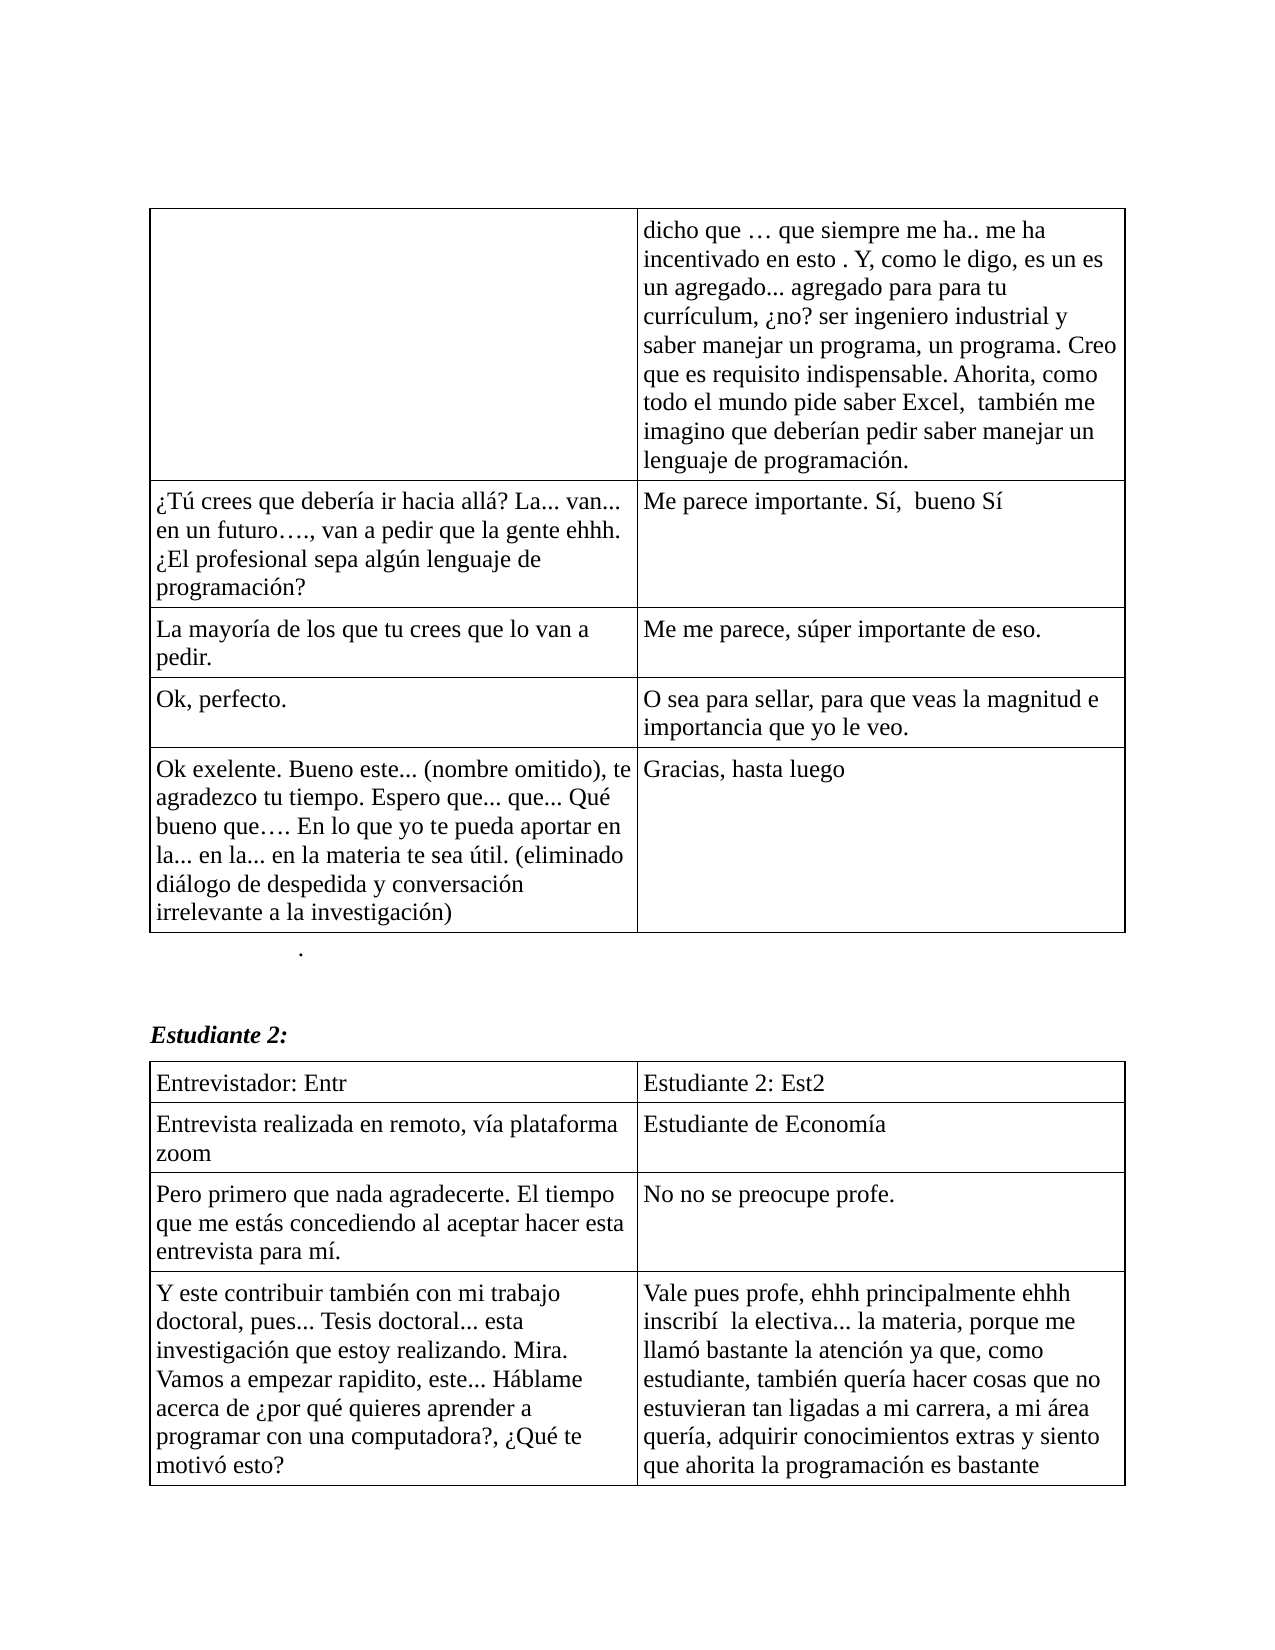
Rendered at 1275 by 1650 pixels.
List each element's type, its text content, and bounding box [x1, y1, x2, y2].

table_cell Y este contribuir también con mi trabajo doctoral, pues... Tesis doctoral... esta investigación que estoy realizando. Mira. Vamos a empezar rapidito, este... Háblame acerca de ¿por qué quieres aprender a programar con una computadora?, ¿Qué te motivó esto? [151, 1272, 637, 1485]
table_cell dicho que … que siempre me ha.. me ha incentivado en esto . Y, como le digo, es un es un agregado... agregado para para tu currículum, ¿no? ser ingeniero industrial y saber manejar un programa, un programa. Creo que es requisito indispensable. Ahorita, como todo el mundo pide saber Excel, también me imagino que deberían pedir saber manejar un lenguaje de programación. [638, 209, 1124, 479]
subtitle Estudiante 2: [150, 1020, 1125, 1048]
table_header Entrevistador: Entr [151, 1062, 637, 1102]
table_cell Entrevista realizada en remoto, vía plataforma zoom [151, 1103, 637, 1172]
table_header Estudiante 2: Est2 [638, 1062, 1124, 1102]
table_cell Ok, perfecto. [151, 678, 637, 747]
table_cell Ok exelente. Bueno este... (nombre omitido), te agradezco tu tiempo. Espero que... que... Qué bueno que…. En lo que yo te pueda aportar en la... en la... en la materia te sea útil. (eliminado diálogo de despedida y conversación irrelevante a la investigación) [151, 748, 637, 932]
text . [150, 933, 1125, 962]
table_cell Vale pues profe, ehhh principalmente ehhh inscribí la electiva... la materia, porque me llamó bastante la atención ya que, como estudiante, también quería hacer cosas que no estuvieran tan ligadas a mi carrera, a mi área quería, adquirir conocimientos extras y siento que ahorita la programación es bastante [638, 1272, 1124, 1485]
table_cell La mayoría de los que tu crees que lo van a pedir. [151, 608, 637, 677]
table_cell ¿Tú crees que debería ir hacia allá? La... van... en un futuro…., van a pedir que la gente ehhh. ¿El profesional sepa algún lenguaje de programación? [151, 481, 637, 607]
table_cell Estudiante de Economía [638, 1103, 1124, 1172]
table_cell Gracias, hasta luego [638, 748, 1124, 932]
table_cell No no se preocupe profe. [638, 1173, 1124, 1271]
table_cell O sea para sellar, para que veas la magnitud e importancia que yo le veo. [638, 678, 1124, 747]
table_cell Pero primero que nada agradecerte. El tiempo que me estás concediendo al aceptar hacer esta entrevista para mí. [151, 1173, 637, 1271]
table_cell [151, 209, 637, 479]
table_cell Me parece importante. Sí, bueno Sí [638, 481, 1124, 607]
table_cell Me me parece, súper importante de eso. [638, 608, 1124, 677]
